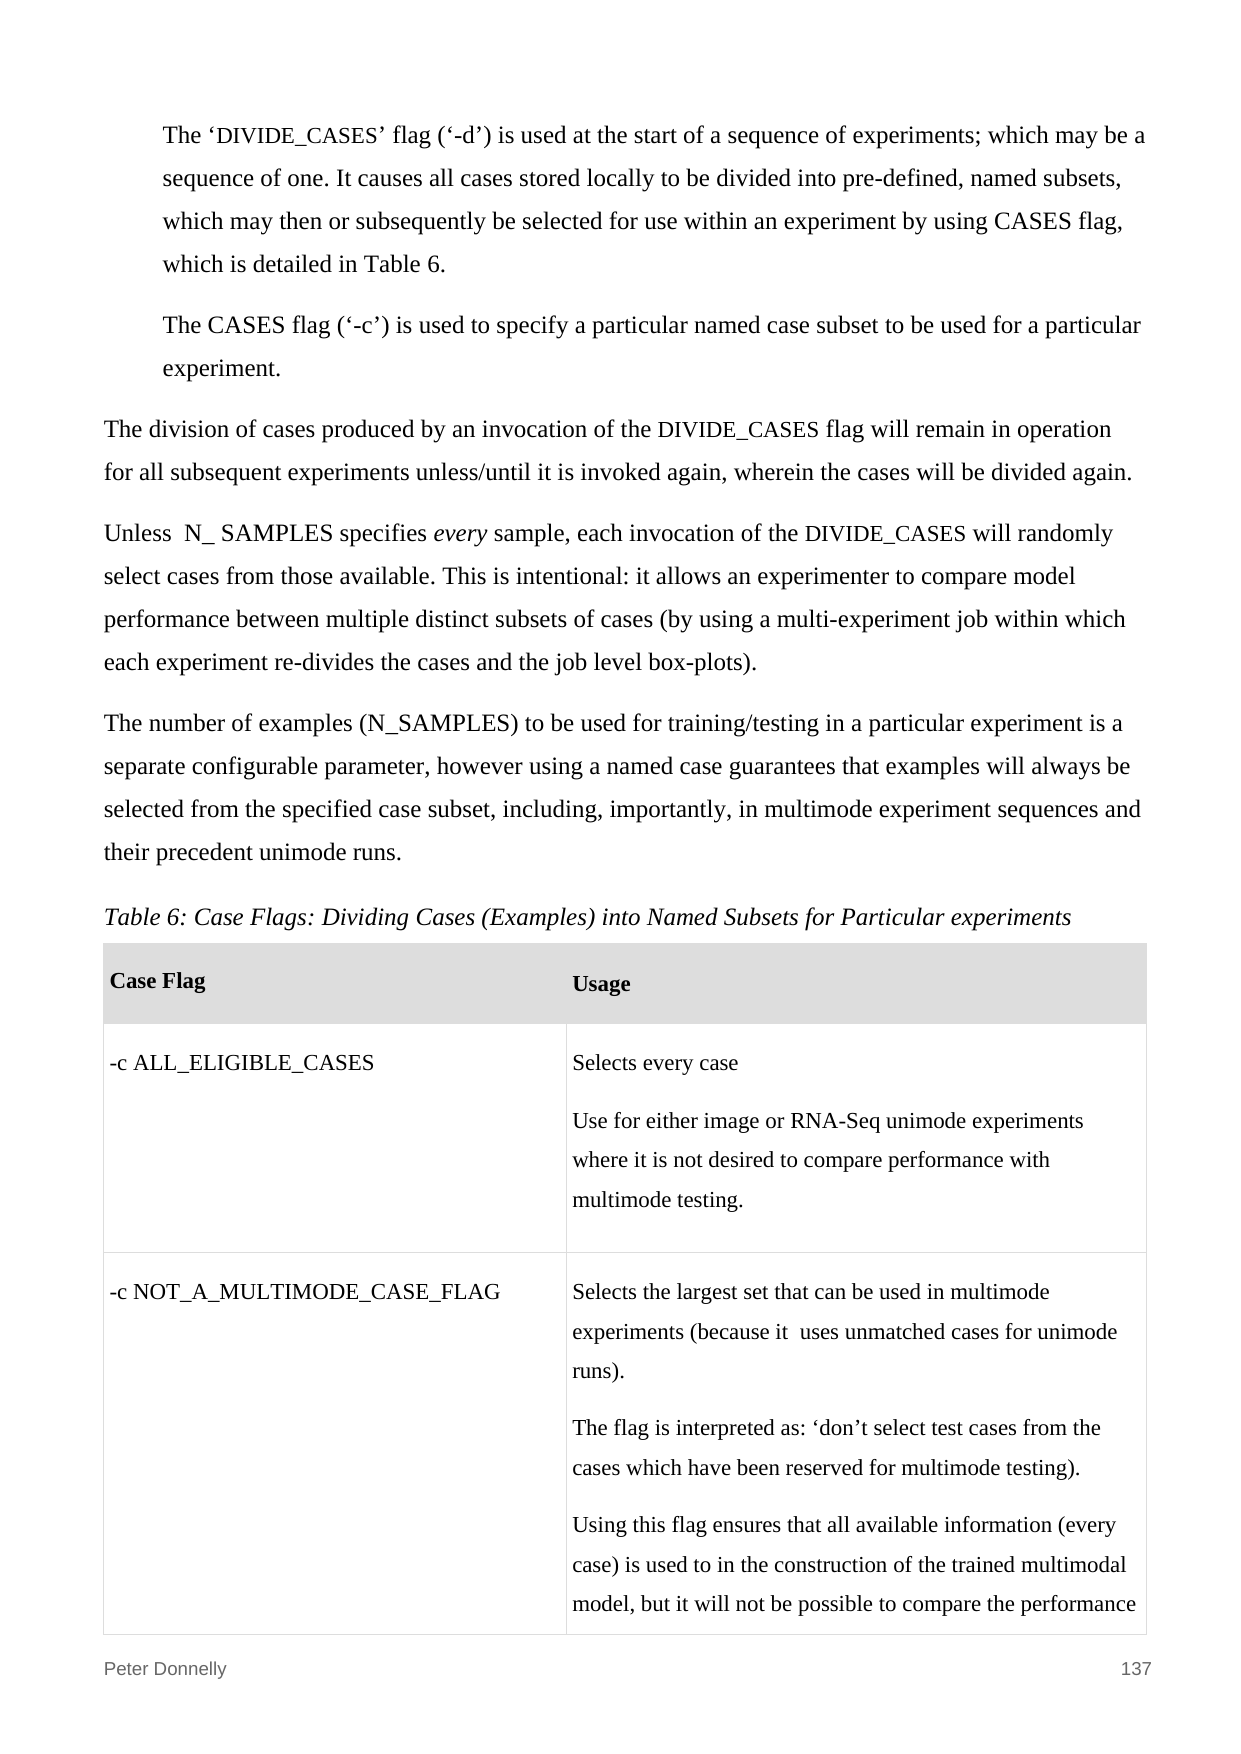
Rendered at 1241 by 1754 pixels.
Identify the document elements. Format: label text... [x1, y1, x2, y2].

text Unless N_ SAMPLES specifies every sample, each invocation of the DIVIDE_CASES will randomly select cases from those available. This is intentional: it allows an experimenter to compare model performance between multiple distinct subsets of cases (by using a multi-experiment job within which each experiment re-divides the cases and the job level box-plots). [103, 518, 1146, 676]
table_cell -c ALL_ELIGIBLE_CASES [104, 1024, 566, 1252]
table_cell Selects the largest set that can be used in multimode experiments (because it uses unmatched cases for unimode runs). The flag is interpreted as: ‘don’t select test cases from the cases which have been reserved for multimode testing). Using this flag ensures that all available information (every case) is used to in the construction of the trained multimodal model, but it will not be possible to compare the performance [567, 1253, 1146, 1634]
table_header Case Flag [104, 944, 566, 1023]
text The number of examples (N_SAMPLES) to be used for training/testing in a particular experiment is a separate configurable parameter, however using a named case guarantees that examples will always be selected from the specified case subset, including, importantly, in multimode experiment sequences and their precedent unimode runs. [103, 708, 1146, 866]
table_cell -c NOT_A_MULTIMODE_CASE_FLAG [104, 1253, 566, 1634]
table_cell Selects every case Use for either image or RNA-Seq unimode experiments where it is not desired to compare performance with multimode testing. [567, 1024, 1146, 1252]
text The division of cases produced by an invocation of the DIVIDE_CASES flag will remain in operation for all subsequent experiments unless/until it is invoked again, wherein the cases will be divided again. [103, 414, 1146, 486]
text Table 6: Case Flags: Dividing Cases (Examples) into Named Subsets for Particular experiments [103, 902, 1146, 931]
table_header Usage [567, 944, 1146, 1023]
text The CASES flag (‘-c’) is used to specify a particular named case subset to be used for a particular experiment. [162, 310, 1146, 382]
text The ‘DIVIDE_CASES’ flag (‘-d’) is used at the start of a sequence of experiments; which may be a sequence of one. It causes all cases stored locally to be divided into pre-defined, named subsets, which may then or subsequently be selected for use within an experiment by using CASES flag, which is detailed in Table 6. [162, 120, 1146, 278]
